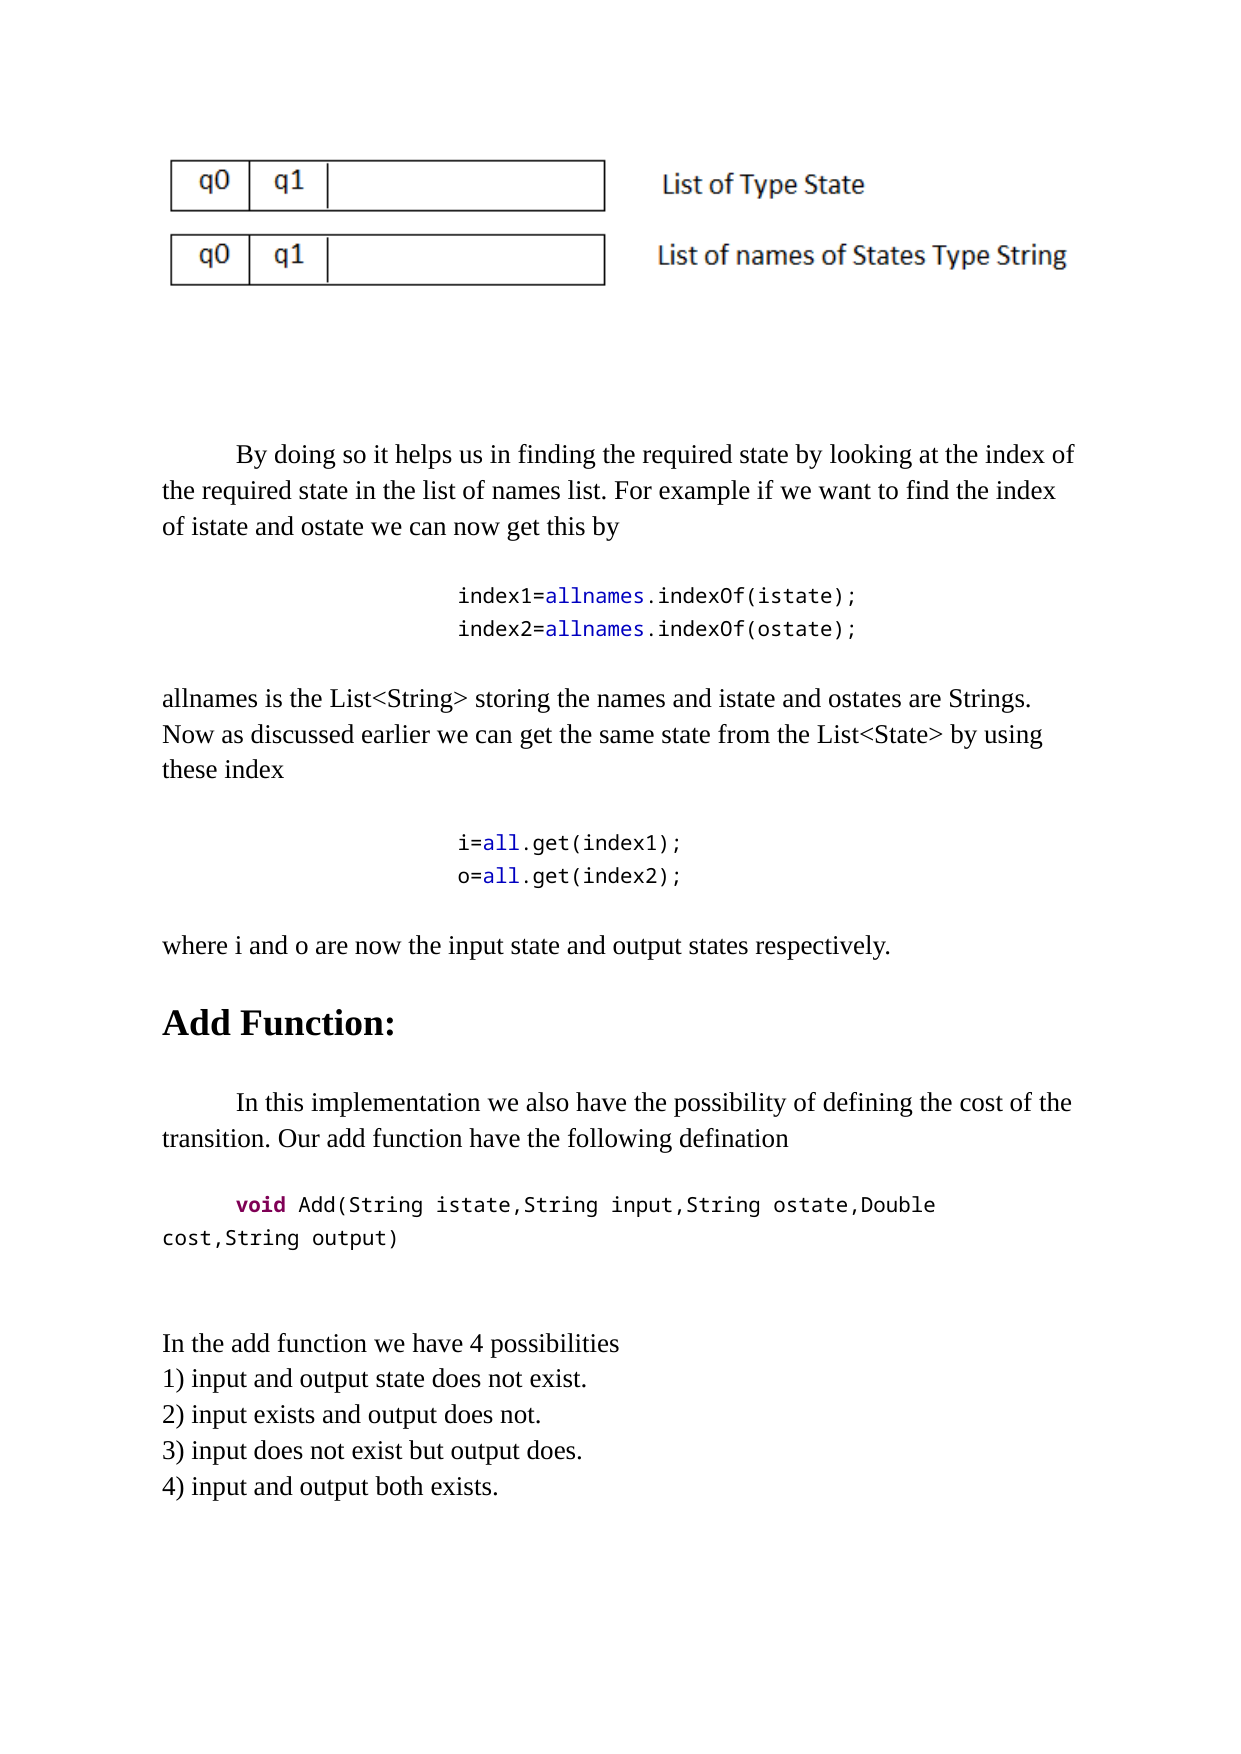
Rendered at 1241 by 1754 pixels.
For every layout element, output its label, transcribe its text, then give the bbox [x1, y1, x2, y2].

text 1) input and output state does not exist. [162, 1363, 1078, 1394]
list 4) input and output both exists. [162, 1470, 1078, 1501]
text i=all.get(index1); [162, 825, 1078, 856]
list 3) input does not exist but output does. [162, 1434, 1078, 1465]
text By doing so it helps us in finding the required state by looking at the index of the required state in the list of names list. For example if we want to find the index of istate and ostate we can now get this by [162, 438, 1078, 541]
text In the add function we have 4 possibilities [162, 1327, 1078, 1358]
text In this implementation we also have the possibility of defining the cost of the transition. Our add function have the following defination [162, 1086, 1078, 1153]
text index1=allnames.indexOf(istate); [162, 581, 1078, 609]
text where i and o are now the input state and output states respectively. [162, 929, 1078, 961]
text void Add(String istate,String input,String ostate,Double cost,String output) [162, 1190, 1078, 1251]
text 2) input exists and output does not. [162, 1398, 1078, 1429]
text Add Function: [162, 1001, 1078, 1044]
text index2=allnames.indexOf(ostate); [162, 614, 1078, 642]
text allnames is the List<String> storing the names and istate and ostates are Strings. Now as discussed earlier we can get the same state from the List<State> by using these index [162, 682, 1078, 784]
text o=all.get(index2); [162, 861, 1078, 889]
